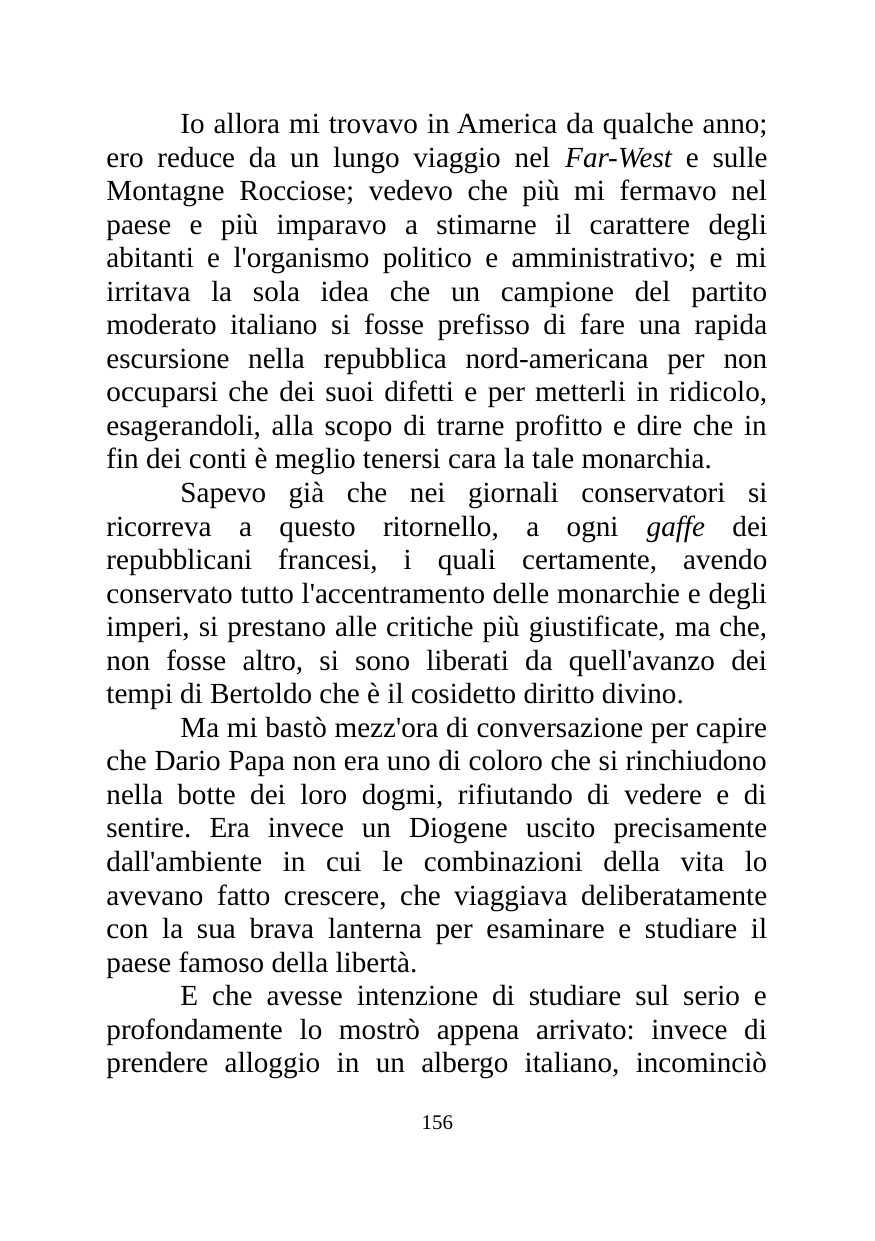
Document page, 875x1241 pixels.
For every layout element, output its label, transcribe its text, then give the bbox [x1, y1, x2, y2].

text Io allora mi trovavo in America da qualche anno; ero reduce da un lungo viaggio nel Far-West e sulle Montagne Rocciose; vedevo che più mi fermavo nel paese e più imparavo a stimarne il carattere degli abitanti e l'organismo politico e amministrativo; e mi irritava la sola idea che un campione del partito moderato italiano si fosse prefisso di fare una rapida escursione nella repubblica nord-americana per non occuparsi che dei suoi difetti e per metterli in ridicolo, esagerandoli, alla scopo di trarne profitto e dire che in fin dei conti è meglio tenersi cara la tale monarchia. [106, 106, 768, 475]
text Ma mi bastò mezz'ora di conversazione per capire che Dario Papa non era uno di coloro che si rinchiudono nella botte dei loro dogmi, rifiutando di vedere e di sentire. Era invece un Diogene uscito precisamente dall'ambiente in cui le combinazioni della vita lo avevano fatto crescere, che viaggiava deliberatamente con la sua brava lanterna per esaminare e studiare il paese famoso della libertà. [106, 710, 768, 978]
text E che avesse intenzione di studiare sul serio e profondamente lo mostrò appena arrivato: invece di prendere alloggio in un albergo italiano, incominciò [106, 978, 768, 1079]
text Sapevo già che nei giornali conservatori si ricorreva a questo ritornello, a ogni gaffe dei repubblicani francesi, i quali certamente, avendo conservato tutto l'accentramento delle monarchie e degli imperi, si prestano alle critiche più giustificate, ma che, non fosse altro, si sono liberati da quell'avanzo dei tempi di Bertoldo che è il cosidetto diritto divino. [106, 475, 768, 710]
